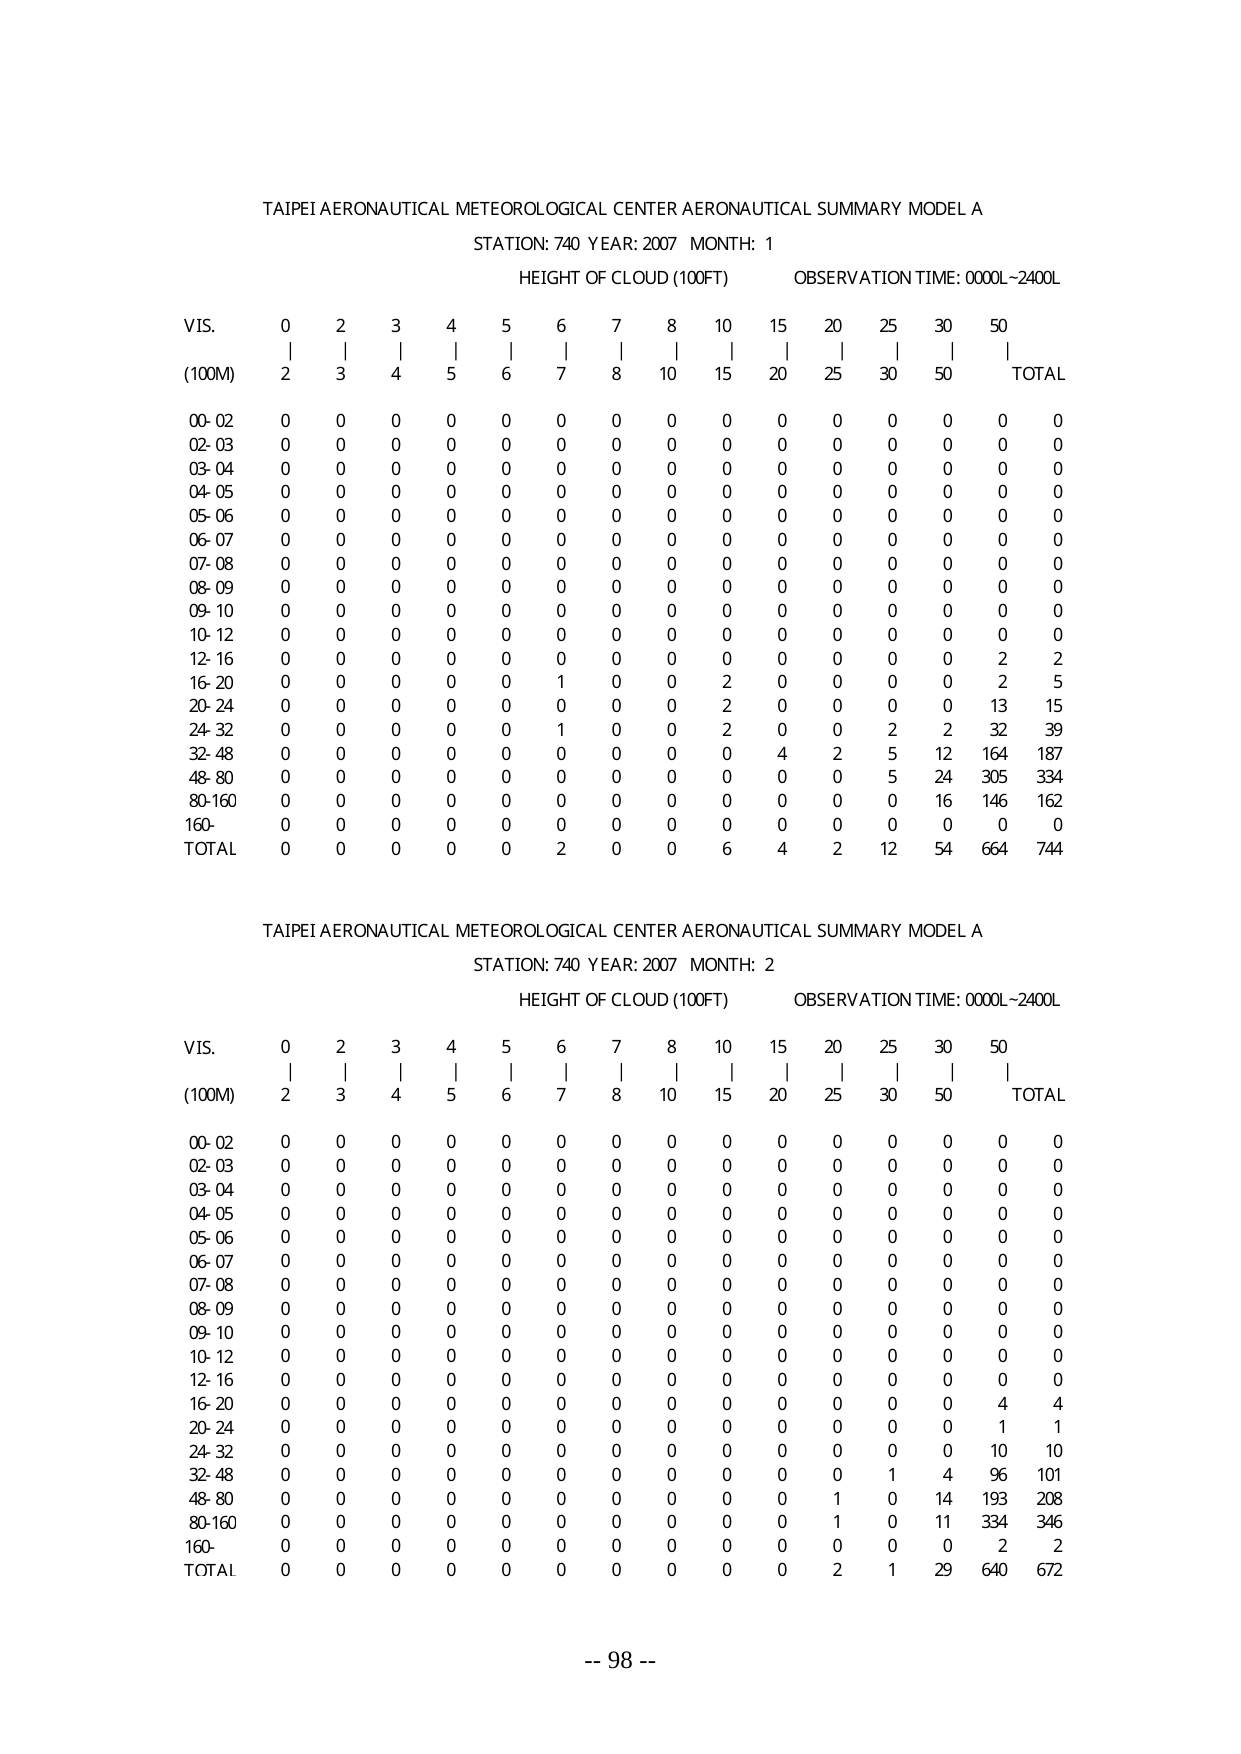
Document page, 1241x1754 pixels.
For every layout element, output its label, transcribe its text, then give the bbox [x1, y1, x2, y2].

text -- 98 -- [543, 1637, 697, 1674]
